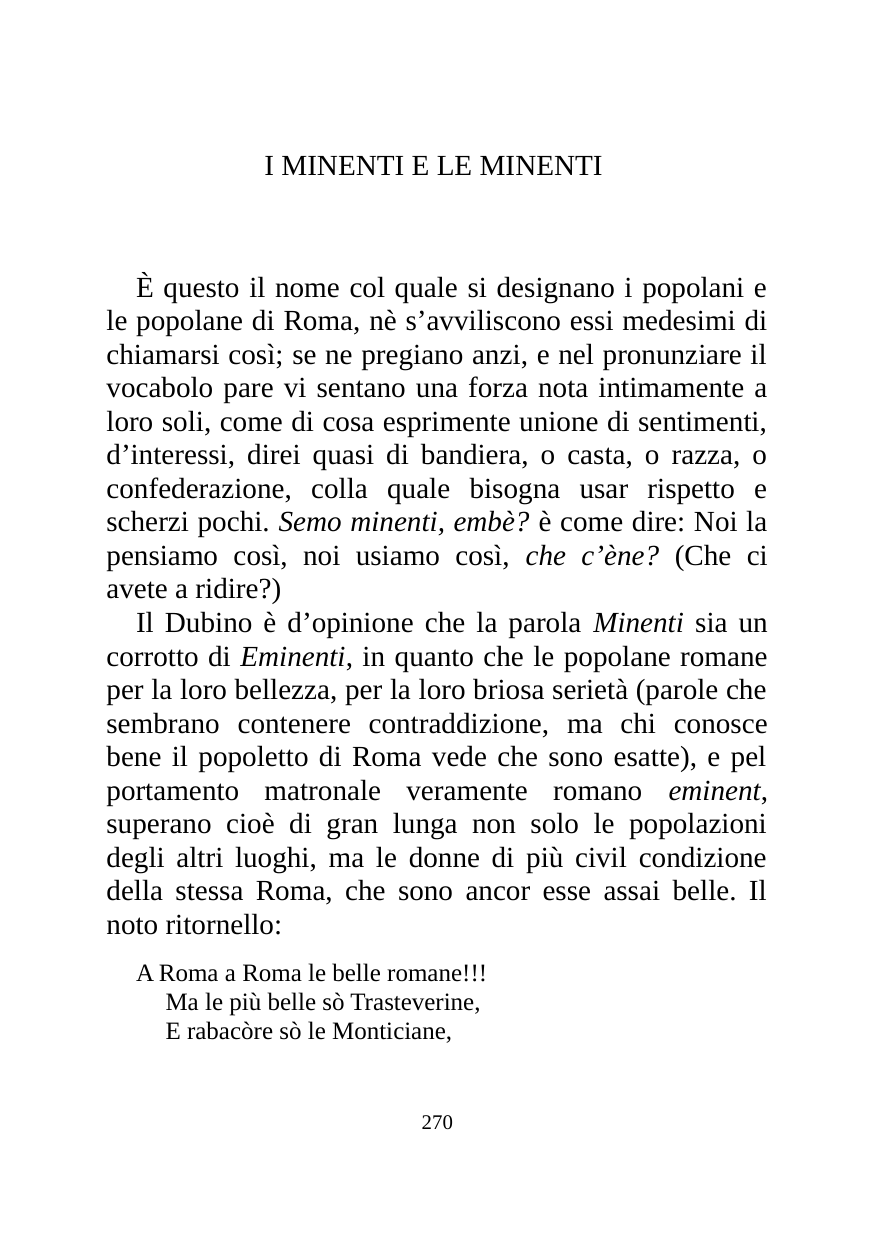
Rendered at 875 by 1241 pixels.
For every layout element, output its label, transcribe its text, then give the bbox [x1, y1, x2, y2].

text A Roma a Roma le belle romane!!! Ma le più belle sò Trasteverine, E rabacòre sò le Monticiane, [136, 958, 768, 1044]
text È questo il nome col quale si designano i popolani e le popolane di Roma, nè s’avviliscono essi medesimi di chiamarsi così; se ne pregiano anzi, e nel pronunziare il vocabolo pare vi sentano una forza nota intimamente a loro soli, come di cosa esprimente unione di sentimenti, d’interessi, direi quasi di bandiera, o casta, o razza, o confederazione, colla quale bisogna usar rispetto e scherzi pochi. Semo minenti, embè? è come dire: Noi la pensiamo così, noi usiamo così, che c’ène? (Che ci avete a ridire?) [106, 270, 768, 605]
subtitle I MINENTI E LE MINENTI [106, 148, 768, 181]
text Il Dubino è d’opinione che la parola Minenti sia un corrotto di Eminenti, in quanto che le popolane romane per la loro bellezza, per la loro briosa serietà (parole che sembrano contenere contraddizione, ma chi conosce bene il popoletto di Roma vede che sono esatte), e pel portamento matronale veramente romano eminent, superano cioè di gran lunga non solo le popolazioni degli altri luoghi, ma le donne di più civil condizione della stessa Roma, che sono ancor esse assai belle. Il noto ritornello: [106, 605, 768, 941]
